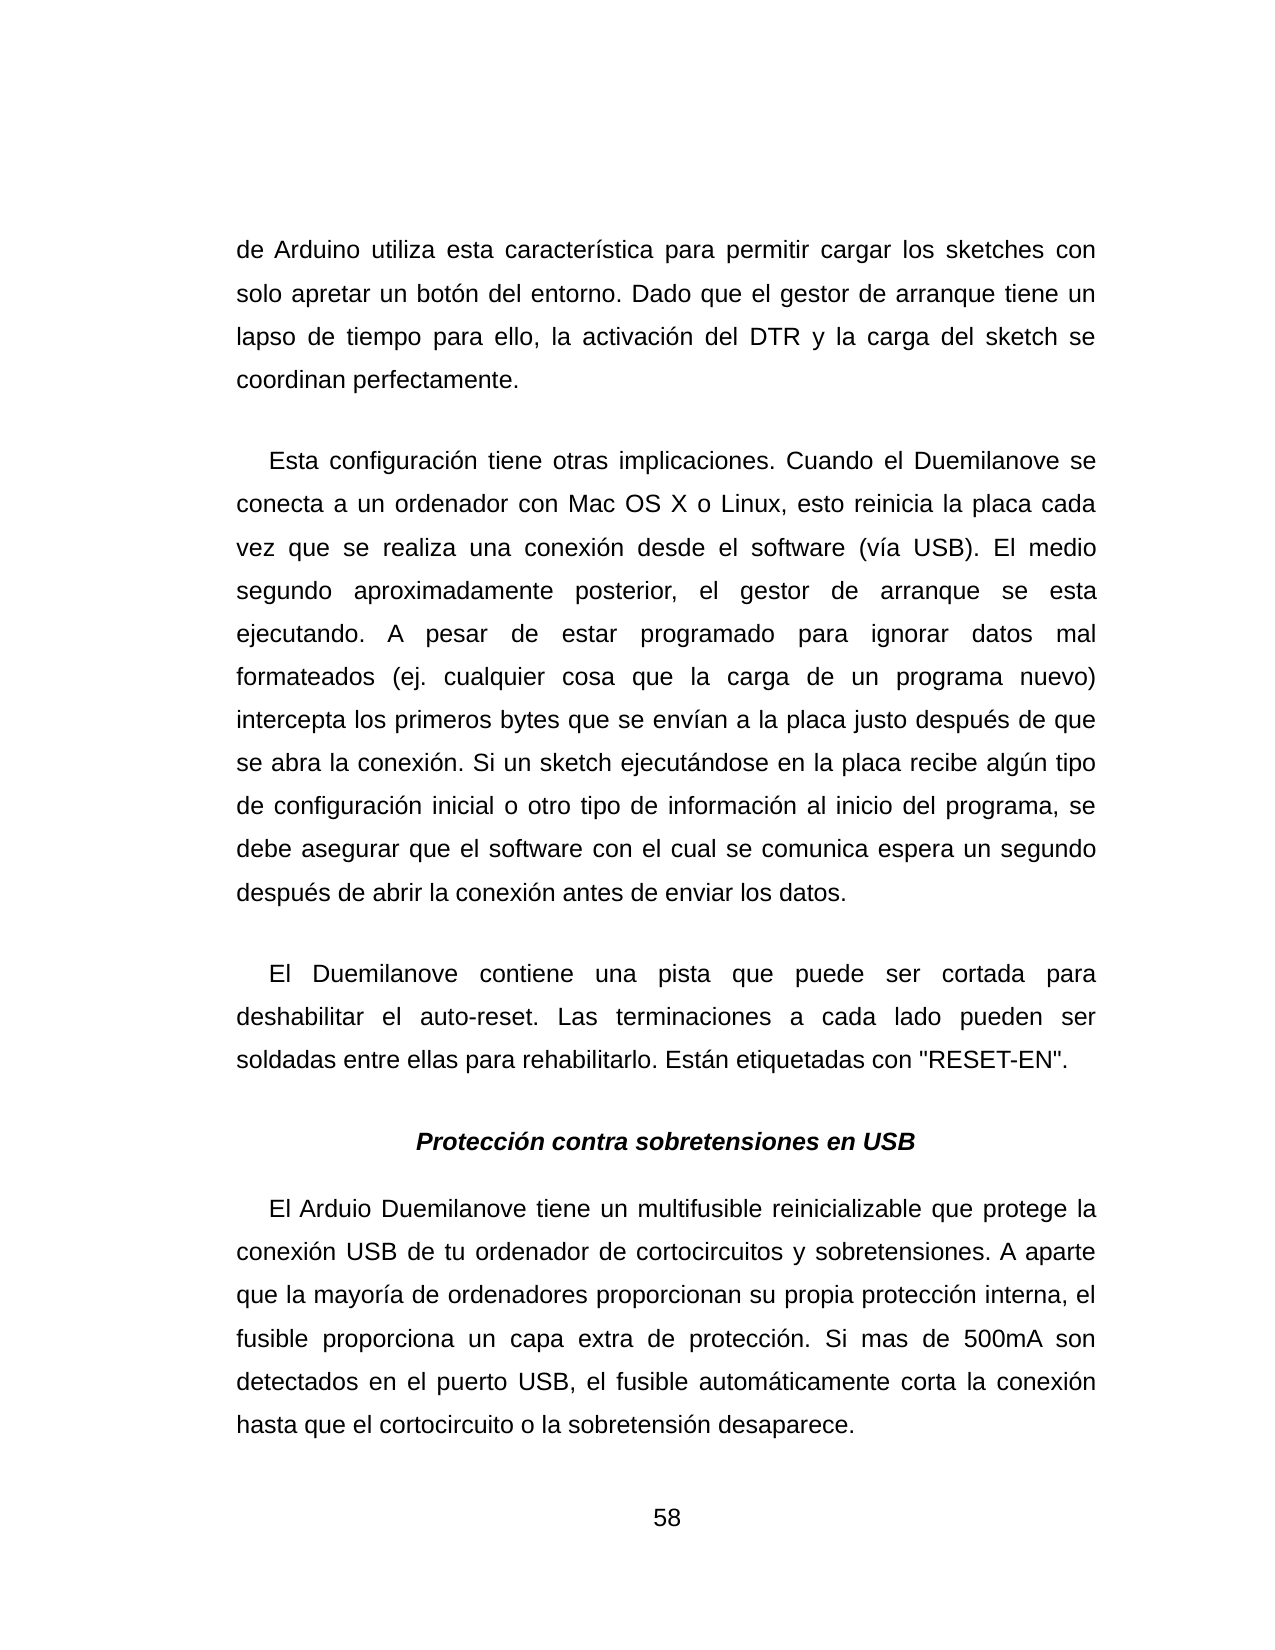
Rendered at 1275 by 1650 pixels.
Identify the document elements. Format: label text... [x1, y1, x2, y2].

subtitle Protección contra sobretensiones en USB [236, 1127, 1098, 1156]
text Esta configuración tiene otras implicaciones. Cuando el Duemilanove se conecta a un ordenador con Mac OS X o Linux, esto reinicia la placa cada vez que se realiza una conexión desde el software (vía USB). El medio segundo aproximadamente posterior, el gestor de arranque se esta ejecutando. A pesar de estar programado para ignorar datos mal formateados (ej. cualquier cosa que la carga de un programa nuevo) intercepta los primeros bytes que se envían a la placa justo después de que se abra la conexión. Si un sketch ejecutándose en la placa recibe algún tipo de configuración inicial o otro tipo de información al inicio del programa, se debe asegurar que el software con el cual se comunica espera un segundo después de abrir la conexión antes de enviar los datos. [236, 446, 1098, 906]
text El Arduio Duemilanove tiene un multifusible reinicializable que protege la conexión USB de tu ordenador de cortocircuitos y sobretensiones. A aparte que la mayoría de ordenadores proporcionan su propia protección interna, el fusible proporciona un capa extra de protección. Si mas de 500mA son detectados en el puerto USB, el fusible automáticamente corta la conexión hasta que el cortocircuito o la sobretensión desaparece. [236, 1194, 1098, 1438]
text de Arduino utiliza esta característica para permitir cargar los sketches con solo apretar un botón del entorno. Dado que el gestor de arranque tiene un lapso de tiempo para ello, la activación del DTR y la carga del sketch se coordinan perfectamente. [236, 235, 1098, 393]
text El Duemilanove contiene una pista que puede ser cortada para deshabilitar el auto-reset. Las terminaciones a cada lado pueden ser soldadas entre ellas para rehabilitarlo. Están etiquetadas con "RESET-EN". [236, 959, 1098, 1074]
